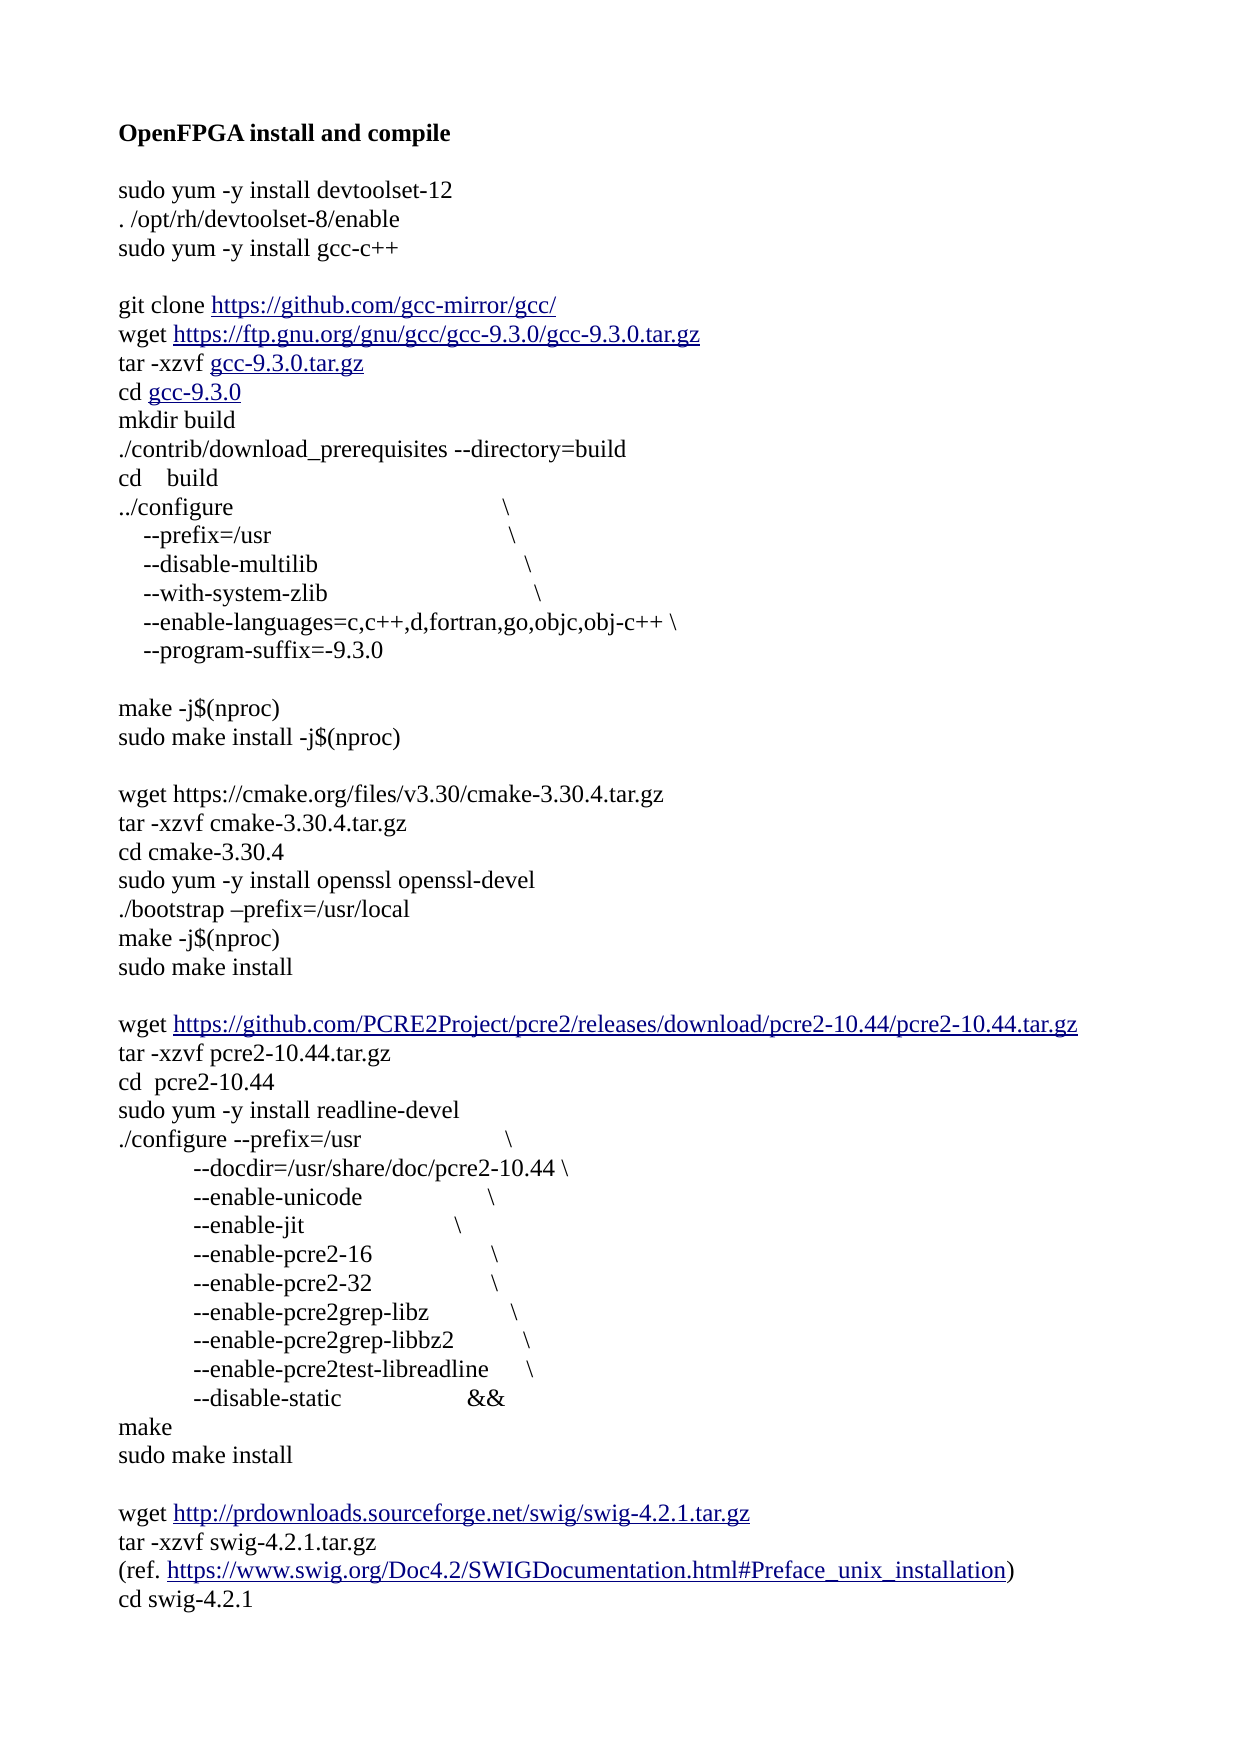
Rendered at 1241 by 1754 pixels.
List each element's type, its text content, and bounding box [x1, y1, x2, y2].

text tar -xzvf swig-4.2.1.tar.gz [118, 1527, 1122, 1556]
text ./configure --prefix=/usr \ [118, 1124, 1122, 1153]
text . /opt/rh/devtoolset-8/enable [118, 204, 1122, 233]
text sudo make install [118, 1441, 1122, 1469]
text tar -xzvf cmake-3.30.4.tar.gz [118, 808, 1122, 837]
text --prefix=/usr \ [118, 521, 1122, 549]
text (ref. https://www.swig.org/Doc4.2/SWIGDocumentation.html#Preface_unix_installation) [118, 1556, 1122, 1584]
text sudo make install [118, 952, 1122, 981]
text wget https://ftp.gnu.org/gnu/gcc/gcc-9.3.0/gcc-9.3.0.tar.gz [118, 319, 1122, 348]
text make -j$(nproc) [118, 923, 1122, 952]
text --enable-pcre2test-libreadline \ [118, 1354, 1122, 1383]
text --enable-pcre2-16 \ [118, 1239, 1122, 1268]
text make [118, 1412, 1122, 1441]
text --enable-jit \ [118, 1211, 1122, 1239]
text tar -xzvf gcc-9.3.0.tar.gz [118, 348, 1122, 377]
text --enable-languages=c,c++,d,fortran,go,objc,obj-c++ \ [118, 607, 1122, 636]
text sudo yum -y install openssl openssl-devel [118, 866, 1122, 894]
text --disable-multilib \ [118, 549, 1122, 578]
text --enable-pcre2-32 \ [118, 1268, 1122, 1297]
text --enable-pcre2grep-libbz2 \ [118, 1326, 1122, 1354]
text wget https://github.com/PCRE2Project/pcre2/releases/download/pcre2-10.44/pcre2-10.44.tar.gz [118, 1009, 1122, 1038]
text cd build [118, 463, 1122, 492]
text sudo yum -y install devtoolset-12 [118, 176, 1122, 204]
text --enable-pcre2grep-libz \ [118, 1297, 1122, 1326]
text OpenFPGA install and compile [118, 118, 1122, 147]
text cd swig-4.2.1 [118, 1584, 1122, 1613]
text cd cmake-3.30.4 [118, 837, 1122, 866]
text ./bootstrap –prefix=/usr/local [118, 894, 1122, 923]
text wget http://prdownloads.sourceforge.net/swig/swig-4.2.1.tar.gz [118, 1498, 1122, 1527]
text make -j$(nproc) [118, 693, 1122, 722]
text git clone https://github.com/gcc-mirror/gcc/ [118, 291, 1122, 319]
text ./contrib/download_prerequisites --directory=build [118, 434, 1122, 463]
text wget https://cmake.org/files/v3.30/cmake-3.30.4.tar.gz [118, 779, 1122, 808]
text sudo yum -y install gcc-c++ [118, 233, 1122, 262]
text --program-suffix=-9.3.0 [118, 636, 1122, 664]
text sudo make install -j$(nproc) [118, 722, 1122, 751]
text cd gcc-9.3.0 [118, 377, 1122, 406]
text cd pcre2-10.44 [118, 1067, 1122, 1096]
text --enable-unicode \ [118, 1182, 1122, 1211]
text --docdir=/usr/share/doc/pcre2-10.44 \ [118, 1153, 1122, 1182]
text --disable-static && [118, 1383, 1122, 1412]
text ../configure \ [118, 492, 1122, 521]
text sudo yum -y install readline-devel [118, 1096, 1122, 1124]
text mkdir build [118, 406, 1122, 434]
text tar -xzvf pcre2-10.44.tar.gz [118, 1038, 1122, 1067]
text --with-system-zlib \ [118, 578, 1122, 607]
